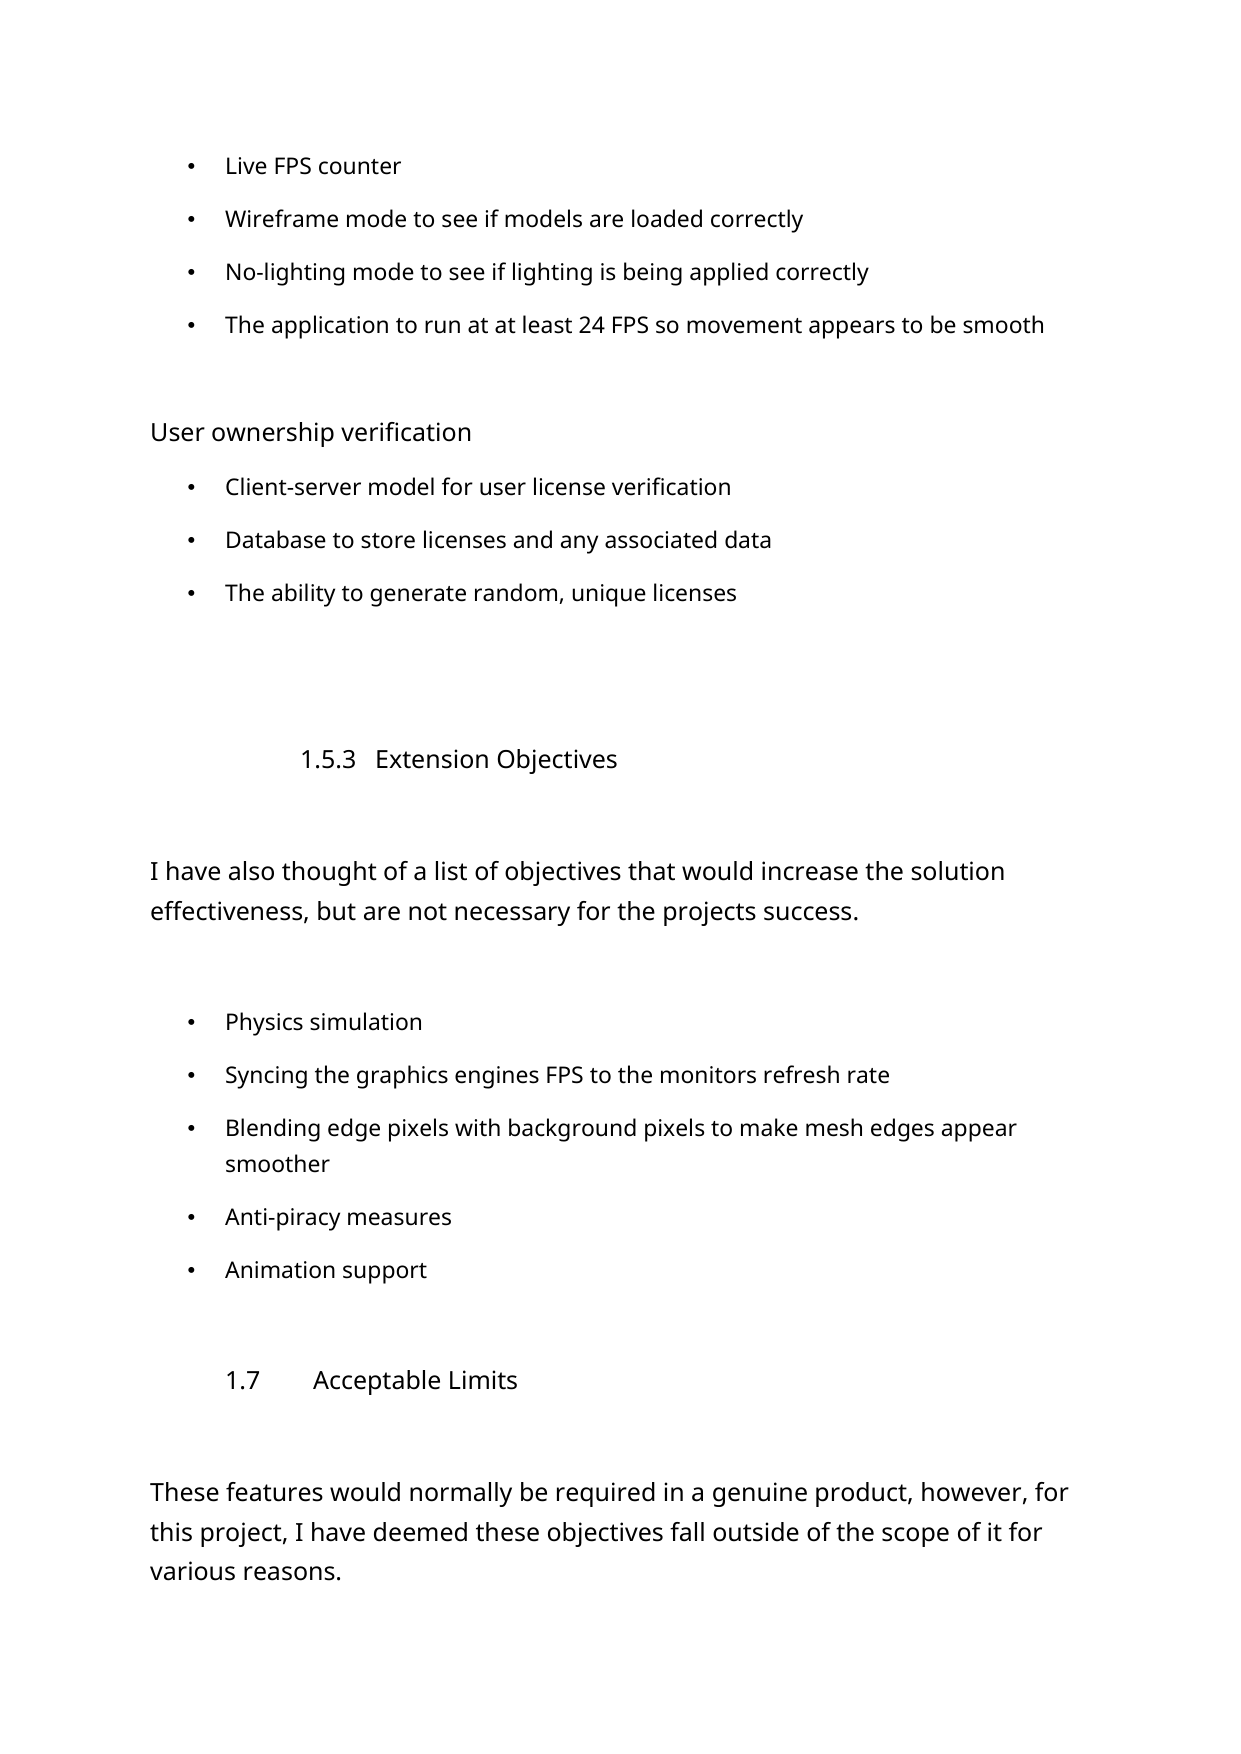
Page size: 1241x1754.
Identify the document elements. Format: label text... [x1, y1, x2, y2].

list Physics simulation [187, 1006, 1090, 1037]
text 1.7 Acceptable Limits [150, 1363, 1090, 1397]
list Client-server model for user license verification [187, 471, 1090, 502]
list Wireframe mode to see if models are loaded correctly [187, 203, 1090, 234]
list Anti-piracy measures [187, 1201, 1090, 1232]
list No-lighting mode to see if lighting is being applied correctly [187, 256, 1090, 287]
list Live FPS counter [187, 150, 1090, 181]
list The ability to generate random, unique licenses [187, 577, 1090, 608]
text User ownership verification [150, 414, 1090, 449]
text These features would normally be required in a genuine product, however, for this project, I have deemed these objectives fall outside of the scope of it for various reasons. [150, 1475, 1090, 1588]
list Blending edge pixels with background pixels to make mesh edges appear smoother [187, 1112, 1090, 1179]
text 1.5.3 Extension Objectives [150, 742, 1090, 776]
text I have also thought of a list of objectives that would increase the solution effectiveness, but are not necessary for the projects success. [150, 854, 1090, 928]
list Animation support [187, 1254, 1090, 1285]
list Database to store licenses and any associated data [187, 524, 1090, 555]
list Syncing the graphics engines FPS to the monitors refresh rate [187, 1059, 1090, 1090]
list The application to run at at least 24 FPS so movement appears to be smooth [187, 309, 1090, 340]
